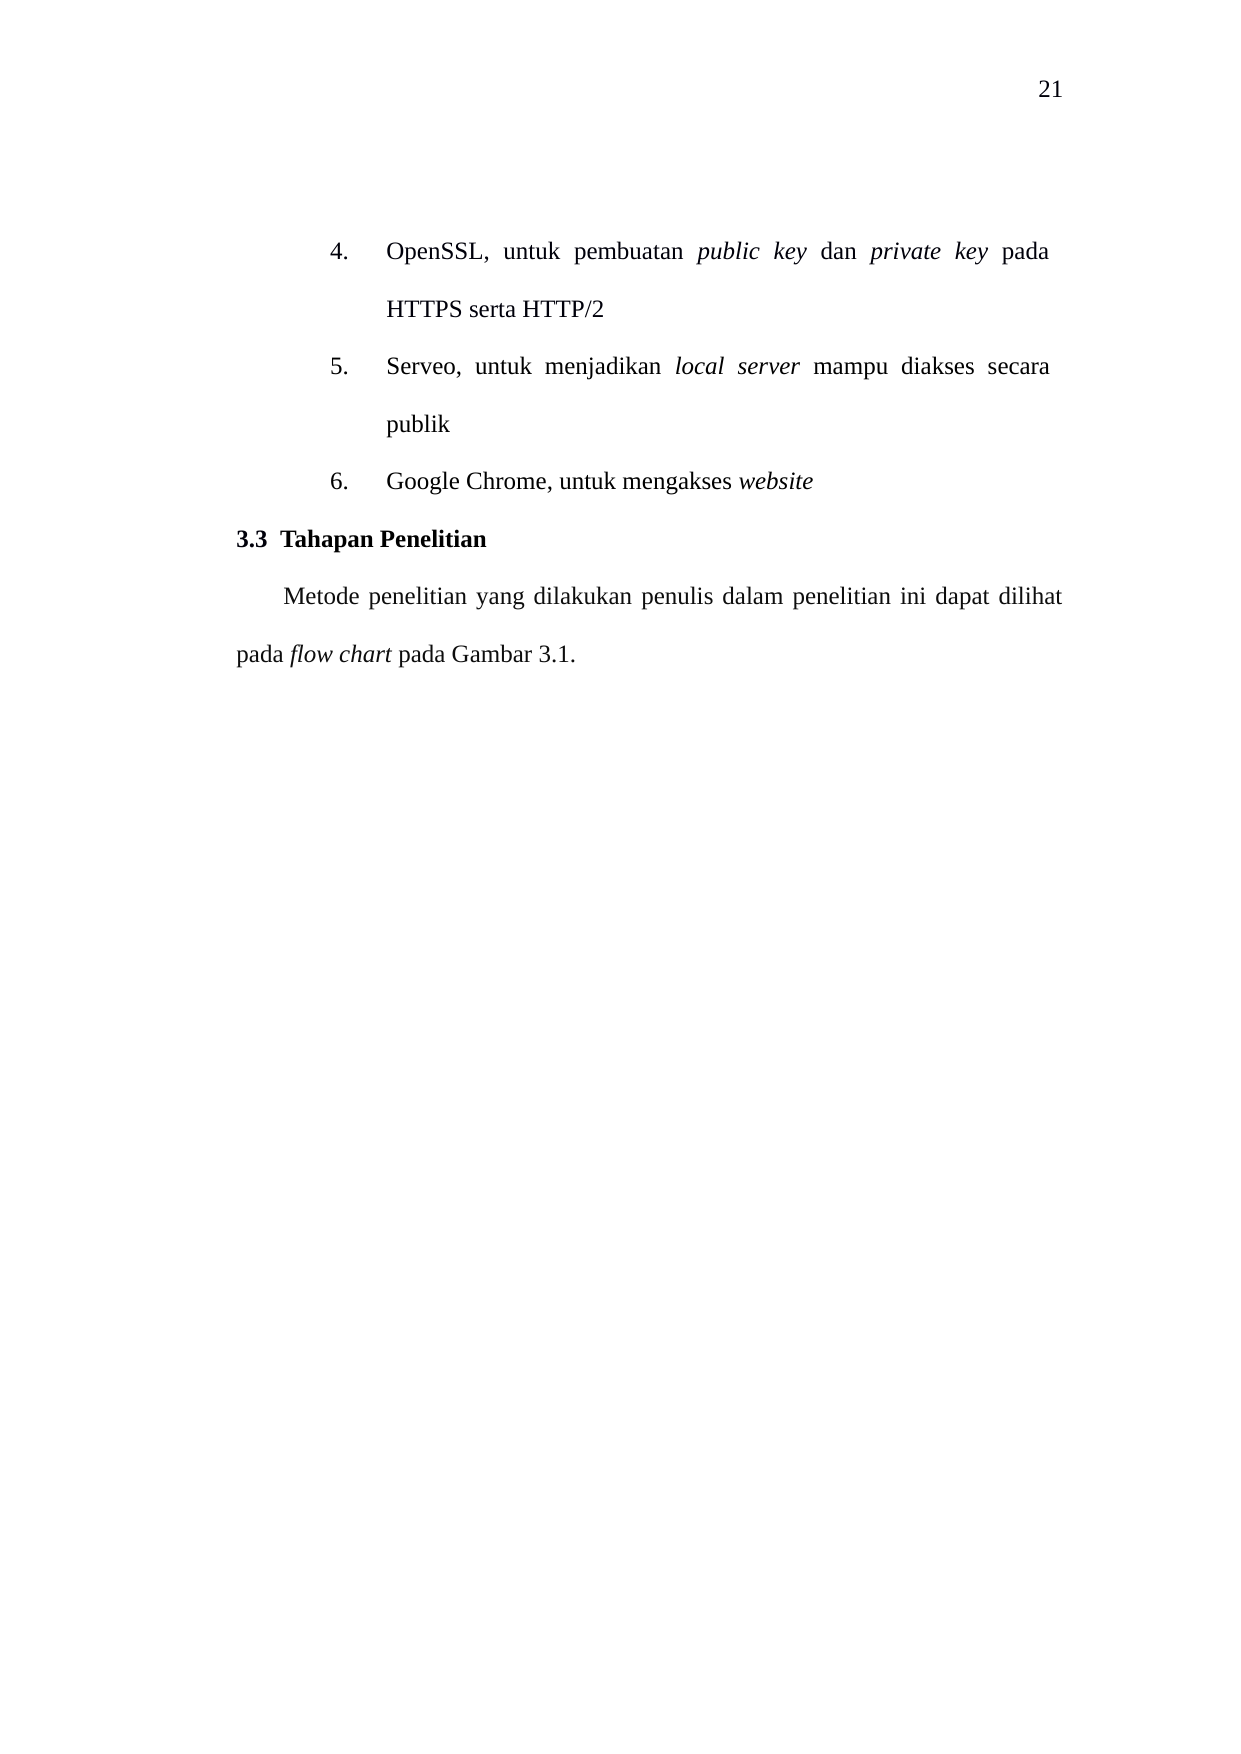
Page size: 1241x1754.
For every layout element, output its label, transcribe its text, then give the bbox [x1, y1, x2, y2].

list Serveo, untuk menjadikan local server mampu diakses secara publik [330, 351, 1063, 437]
list OpenSSL, untuk pembuatan public key dan private key pada HTTPS serta HTTP/2 [330, 236, 1063, 322]
subtitle 3.3 Tahapan Penelitian [236, 524, 1063, 552]
text Metode penelitian yang dilakukan penulis dalam penelitian ini dapat dilihat pada flow chart pada Gambar 3.1. [236, 581, 1063, 667]
list Google Chrome, untuk mengakses website [330, 466, 1063, 495]
